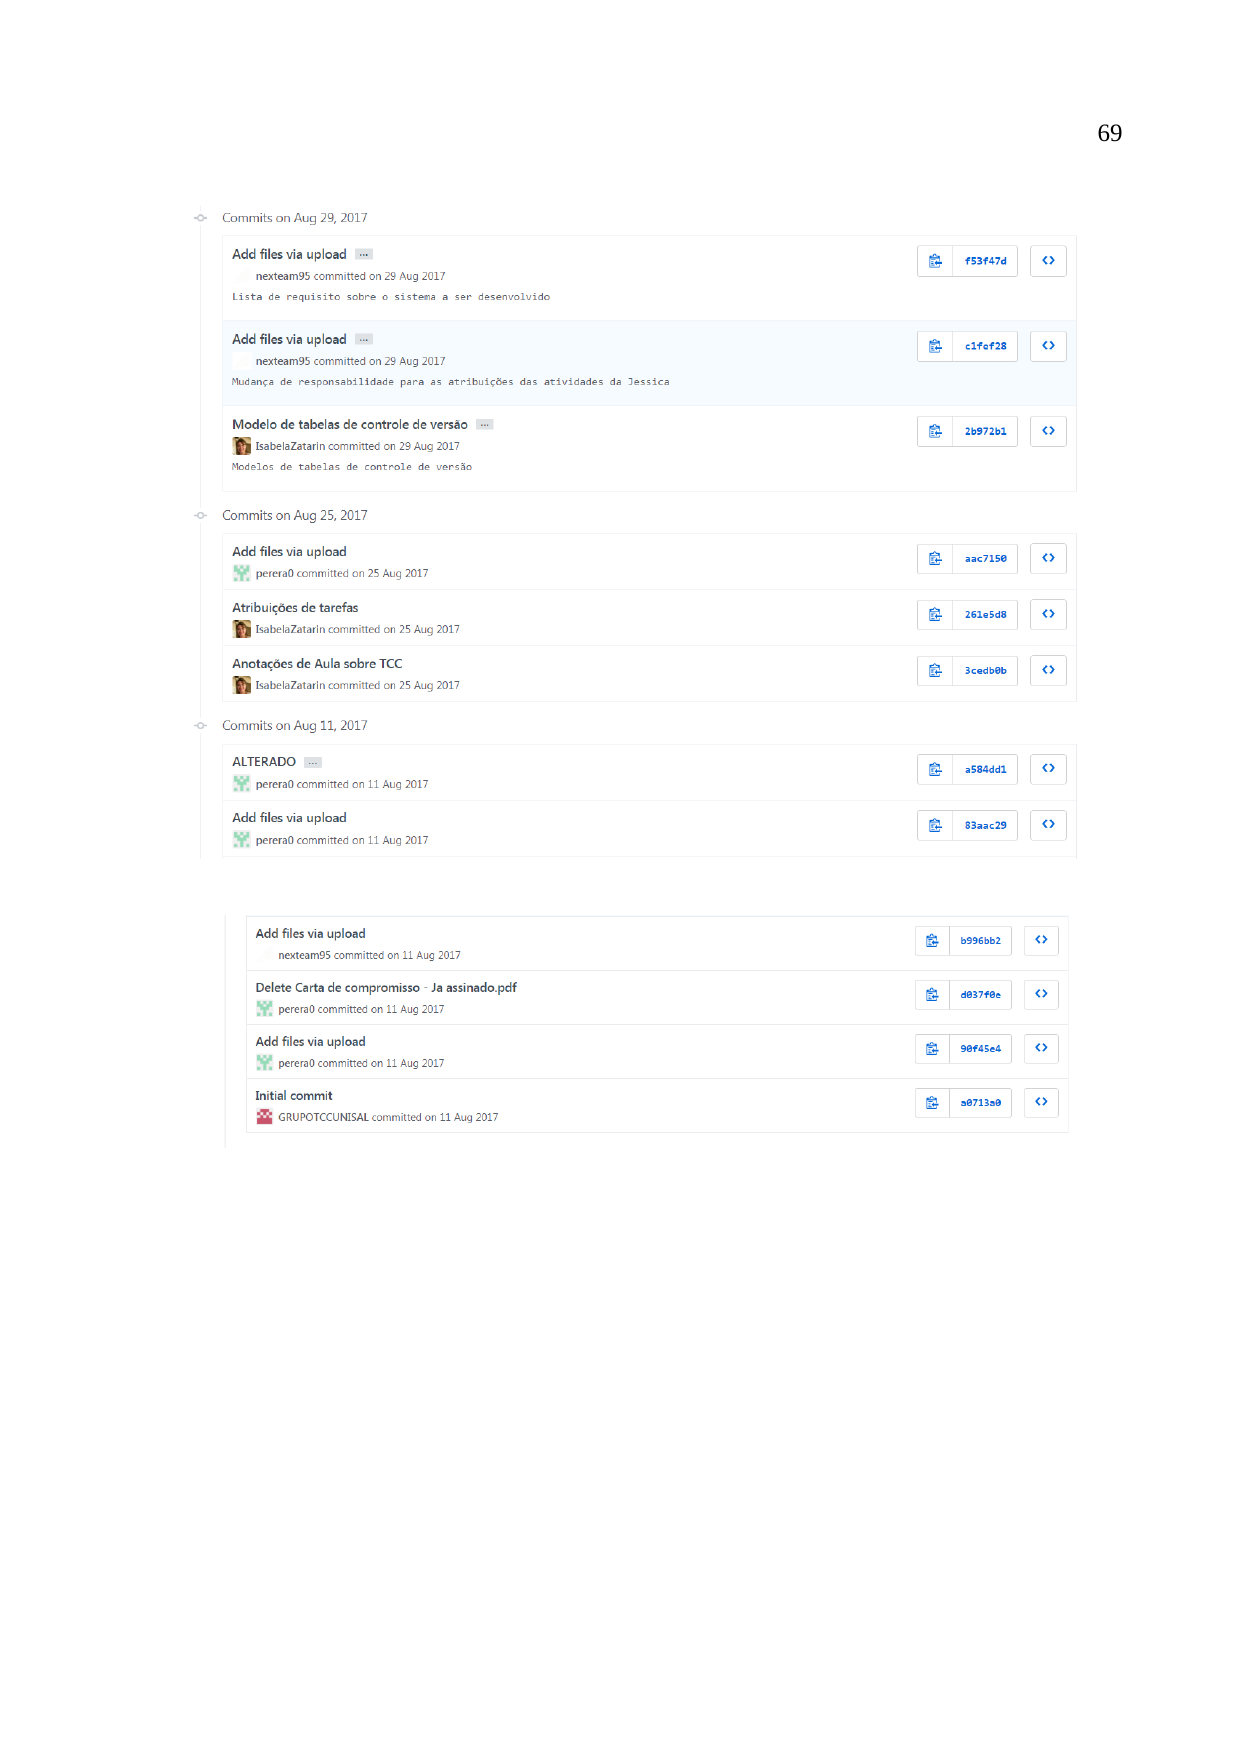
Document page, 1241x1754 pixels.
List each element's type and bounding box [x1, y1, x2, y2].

picture [177, 206, 1123, 859]
picture [194, 915, 1105, 1148]
